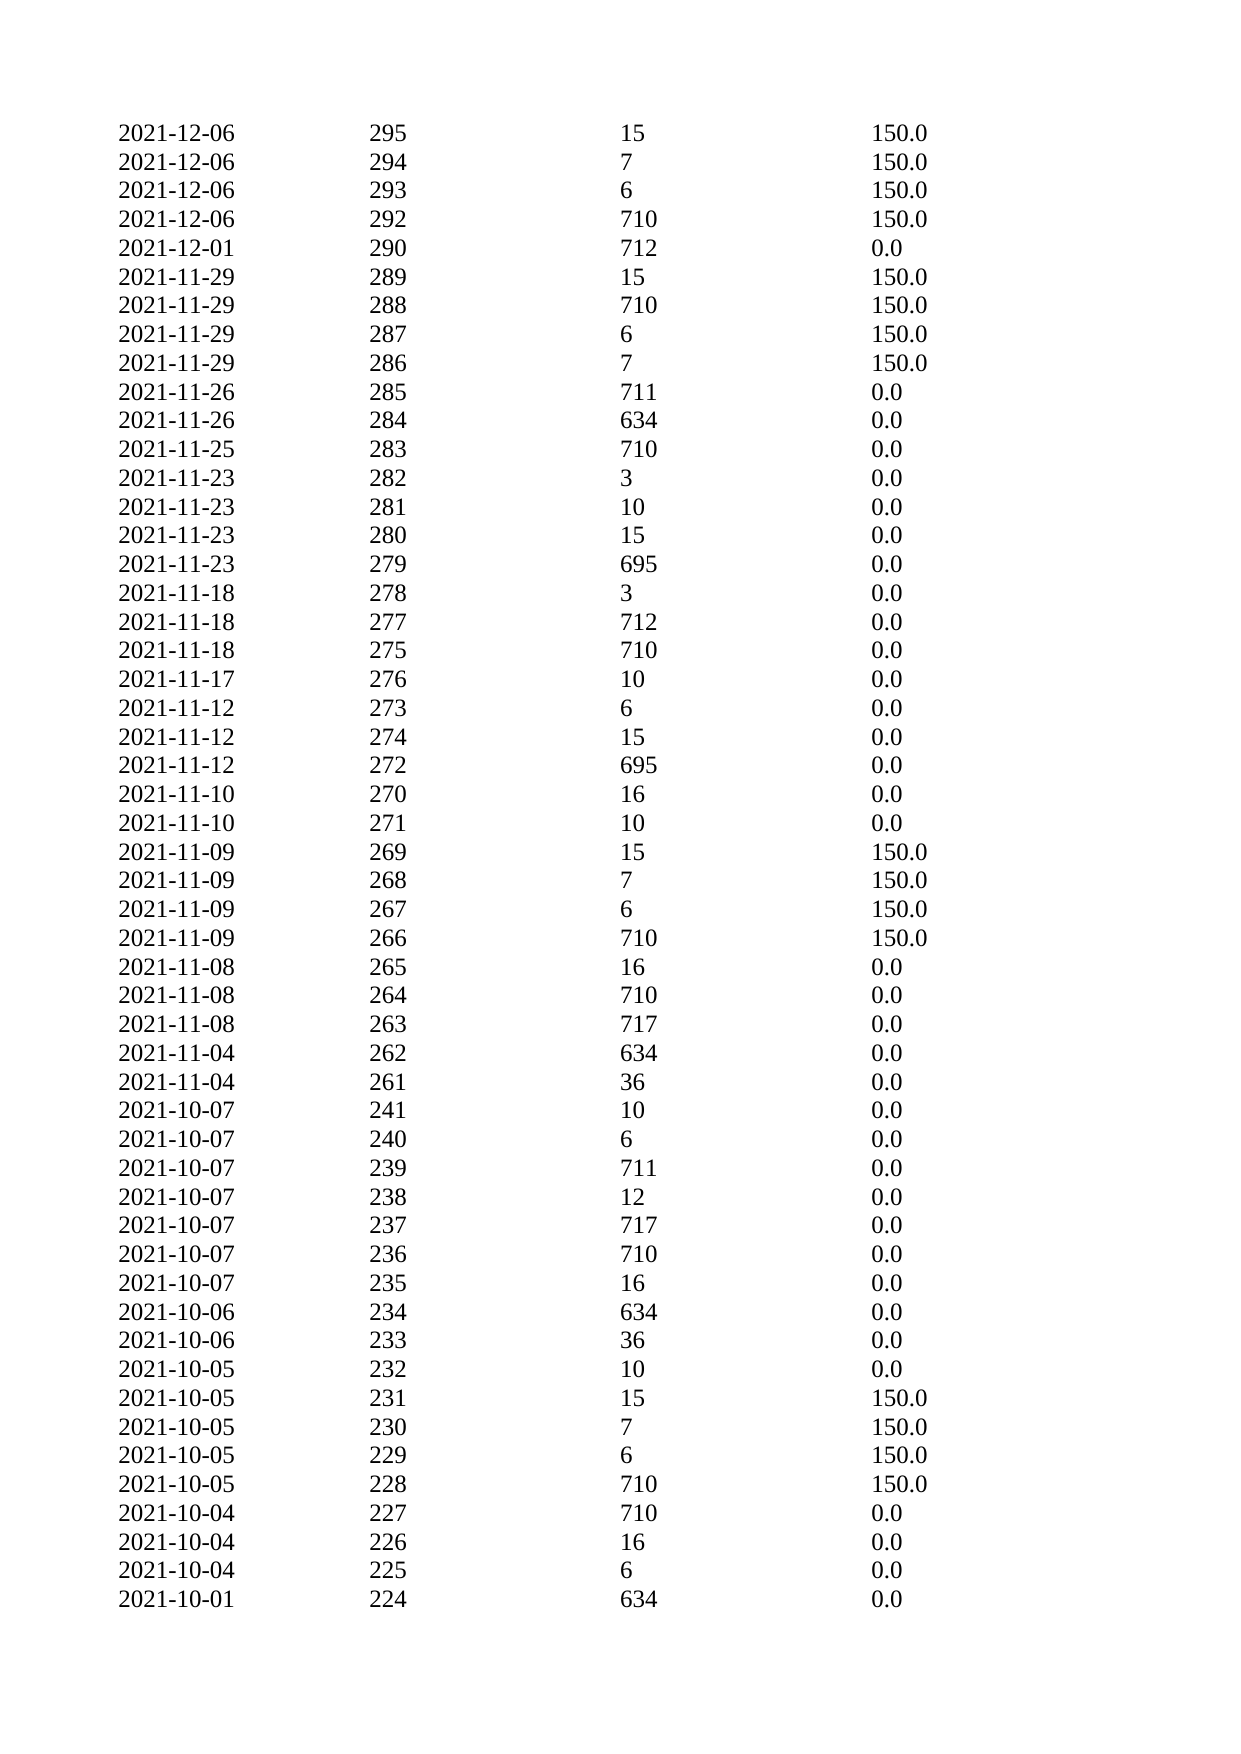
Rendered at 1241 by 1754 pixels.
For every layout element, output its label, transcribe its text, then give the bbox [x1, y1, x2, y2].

table_cell 236 [369, 1239, 620, 1268]
table_cell 710 [620, 1239, 871, 1268]
table_cell 6 [620, 693, 871, 722]
table_cell 2021-11-29 [118, 348, 369, 377]
table_cell 2021-10-07 [118, 1153, 369, 1182]
table_cell 227 [369, 1498, 620, 1527]
table_cell 226 [369, 1527, 620, 1556]
table_cell 0.0 [871, 521, 1122, 549]
table_cell 634 [620, 1297, 871, 1326]
table_cell 2021-11-09 [118, 866, 369, 894]
table_cell 2021-10-07 [118, 1124, 369, 1153]
table_cell 710 [620, 291, 871, 319]
table_cell 294 [369, 147, 620, 176]
table_cell 10 [620, 492, 871, 521]
table_cell 2021-11-25 [118, 434, 369, 463]
table_cell 2021-11-29 [118, 291, 369, 319]
table_cell 2021-11-12 [118, 751, 369, 779]
table_cell 2021-10-05 [118, 1469, 369, 1498]
table_cell 150.0 [871, 1469, 1122, 1498]
table_cell 0.0 [871, 406, 1122, 434]
table_cell 285 [369, 377, 620, 406]
table_cell 150.0 [871, 204, 1122, 233]
table_cell 2021-11-29 [118, 262, 369, 291]
table_cell 2021-10-04 [118, 1498, 369, 1527]
table_cell 15 [620, 1383, 871, 1412]
table_cell 710 [620, 204, 871, 233]
table_cell 150.0 [871, 894, 1122, 923]
table_cell 0.0 [871, 808, 1122, 837]
table_cell 2021-11-10 [118, 808, 369, 837]
table_cell 295 [369, 118, 620, 147]
table_cell 274 [369, 722, 620, 751]
table_cell 2021-11-09 [118, 923, 369, 952]
table_cell 2021-12-06 [118, 147, 369, 176]
table_cell 2021-10-06 [118, 1326, 369, 1354]
table_cell 2021-11-23 [118, 549, 369, 578]
table_cell 2021-11-09 [118, 837, 369, 866]
table_cell 150.0 [871, 291, 1122, 319]
table_cell 2021-11-26 [118, 377, 369, 406]
table_cell 232 [369, 1354, 620, 1383]
table_cell 710 [620, 981, 871, 1009]
table_cell 265 [369, 952, 620, 981]
table_cell 2021-11-08 [118, 952, 369, 981]
table_cell 10 [620, 1096, 871, 1124]
table_cell 293 [369, 176, 620, 204]
table_cell 2021-10-05 [118, 1354, 369, 1383]
table_cell 0.0 [871, 722, 1122, 751]
table_cell 0.0 [871, 549, 1122, 578]
table_cell 268 [369, 866, 620, 894]
table_cell 0.0 [871, 1153, 1122, 1182]
table_cell 0.0 [871, 1038, 1122, 1067]
table_cell 7 [620, 1412, 871, 1441]
table_cell 634 [620, 406, 871, 434]
table_cell 261 [369, 1067, 620, 1096]
table_cell 0.0 [871, 1211, 1122, 1239]
table_cell 150.0 [871, 837, 1122, 866]
table_cell 0.0 [871, 492, 1122, 521]
table_cell 2021-10-01 [118, 1584, 369, 1613]
table_cell 10 [620, 808, 871, 837]
table_cell 0.0 [871, 1009, 1122, 1038]
table_cell 229 [369, 1441, 620, 1469]
table_cell 228 [369, 1469, 620, 1498]
table_cell 6 [620, 1124, 871, 1153]
table_cell 276 [369, 664, 620, 693]
table_cell 150.0 [871, 866, 1122, 894]
table_cell 272 [369, 751, 620, 779]
table_cell 2021-11-08 [118, 981, 369, 1009]
table_cell 282 [369, 463, 620, 492]
table_cell 16 [620, 1527, 871, 1556]
table_cell 6 [620, 894, 871, 923]
table_cell 2021-10-04 [118, 1527, 369, 1556]
table_cell 0.0 [871, 1354, 1122, 1383]
table_cell 7 [620, 348, 871, 377]
table_cell 267 [369, 894, 620, 923]
table_cell 288 [369, 291, 620, 319]
table_cell 3 [620, 578, 871, 607]
table_cell 0.0 [871, 1268, 1122, 1297]
table_cell 0.0 [871, 664, 1122, 693]
table_cell 0.0 [871, 1527, 1122, 1556]
table_cell 277 [369, 607, 620, 636]
table_cell 0.0 [871, 636, 1122, 664]
table_cell 695 [620, 751, 871, 779]
table_cell 0.0 [871, 377, 1122, 406]
table_cell 2021-11-26 [118, 406, 369, 434]
table_cell 289 [369, 262, 620, 291]
table_cell 2021-10-05 [118, 1412, 369, 1441]
table_cell 712 [620, 233, 871, 262]
table_cell 240 [369, 1124, 620, 1153]
table_cell 287 [369, 319, 620, 348]
table_cell 15 [620, 118, 871, 147]
table_cell 234 [369, 1297, 620, 1326]
table_cell 0.0 [871, 233, 1122, 262]
table_cell 15 [620, 262, 871, 291]
table_cell 0.0 [871, 1297, 1122, 1326]
table_cell 150.0 [871, 262, 1122, 291]
table_cell 237 [369, 1211, 620, 1239]
table_cell 0.0 [871, 1556, 1122, 1584]
table_cell 0.0 [871, 981, 1122, 1009]
table_cell 2021-10-05 [118, 1383, 369, 1412]
table_cell 0.0 [871, 1124, 1122, 1153]
table_cell 231 [369, 1383, 620, 1412]
table_cell 235 [369, 1268, 620, 1297]
table_cell 2021-11-18 [118, 607, 369, 636]
table_cell 225 [369, 1556, 620, 1584]
table_cell 150.0 [871, 1441, 1122, 1469]
table_cell 2021-11-10 [118, 779, 369, 808]
table_cell 16 [620, 779, 871, 808]
table_cell 710 [620, 1469, 871, 1498]
table_cell 0.0 [871, 952, 1122, 981]
table_cell 241 [369, 1096, 620, 1124]
table_cell 150.0 [871, 319, 1122, 348]
table_cell 2021-11-23 [118, 463, 369, 492]
table_cell 10 [620, 1354, 871, 1383]
table_cell 0.0 [871, 1498, 1122, 1527]
table_cell 239 [369, 1153, 620, 1182]
table_cell 280 [369, 521, 620, 549]
table_cell 710 [620, 636, 871, 664]
table_cell 12 [620, 1182, 871, 1211]
table_cell 279 [369, 549, 620, 578]
table_cell 2021-10-06 [118, 1297, 369, 1326]
table_cell 711 [620, 377, 871, 406]
table_cell 15 [620, 837, 871, 866]
table_cell 16 [620, 1268, 871, 1297]
table_cell 710 [620, 1498, 871, 1527]
table_cell 6 [620, 176, 871, 204]
table_cell 286 [369, 348, 620, 377]
table_cell 270 [369, 779, 620, 808]
table_cell 0.0 [871, 751, 1122, 779]
table_cell 2021-10-07 [118, 1211, 369, 1239]
table_cell 0.0 [871, 1239, 1122, 1268]
table_cell 634 [620, 1584, 871, 1613]
table_cell 2021-11-09 [118, 894, 369, 923]
table_cell 262 [369, 1038, 620, 1067]
table_cell 2021-10-07 [118, 1268, 369, 1297]
table_cell 150.0 [871, 923, 1122, 952]
table_cell 150.0 [871, 1383, 1122, 1412]
table_cell 695 [620, 549, 871, 578]
table_cell 634 [620, 1038, 871, 1067]
table_cell 2021-11-04 [118, 1067, 369, 1096]
table_cell 6 [620, 1556, 871, 1584]
table_cell 2021-10-07 [118, 1239, 369, 1268]
table_cell 2021-12-06 [118, 204, 369, 233]
table_cell 0.0 [871, 1584, 1122, 1613]
table_cell 36 [620, 1326, 871, 1354]
table_cell 266 [369, 923, 620, 952]
table_cell 2021-11-17 [118, 664, 369, 693]
table_cell 278 [369, 578, 620, 607]
table_cell 10 [620, 664, 871, 693]
table_cell 0.0 [871, 434, 1122, 463]
table_cell 0.0 [871, 1067, 1122, 1096]
table_cell 269 [369, 837, 620, 866]
table_cell 15 [620, 521, 871, 549]
table_cell 230 [369, 1412, 620, 1441]
table_cell 0.0 [871, 1326, 1122, 1354]
table_cell 2021-12-06 [118, 118, 369, 147]
table_cell 2021-11-12 [118, 693, 369, 722]
table_cell 36 [620, 1067, 871, 1096]
table_cell 292 [369, 204, 620, 233]
table_cell 711 [620, 1153, 871, 1182]
table_cell 0.0 [871, 693, 1122, 722]
table_cell 150.0 [871, 348, 1122, 377]
table_cell 0.0 [871, 779, 1122, 808]
table_cell 263 [369, 1009, 620, 1038]
table_cell 224 [369, 1584, 620, 1613]
table_cell 6 [620, 1441, 871, 1469]
table_cell 264 [369, 981, 620, 1009]
table_cell 2021-11-18 [118, 578, 369, 607]
table_cell 7 [620, 147, 871, 176]
table_cell 2021-12-06 [118, 176, 369, 204]
table_cell 0.0 [871, 463, 1122, 492]
table_cell 150.0 [871, 1412, 1122, 1441]
table_cell 273 [369, 693, 620, 722]
table_cell 150.0 [871, 147, 1122, 176]
table_cell 2021-10-04 [118, 1556, 369, 1584]
table_cell 2021-11-08 [118, 1009, 369, 1038]
table_cell 0.0 [871, 578, 1122, 607]
table_cell 2021-11-18 [118, 636, 369, 664]
table_cell 2021-10-07 [118, 1182, 369, 1211]
table_cell 2021-11-12 [118, 722, 369, 751]
table_cell 150.0 [871, 118, 1122, 147]
table_cell 2021-10-07 [118, 1096, 369, 1124]
table_cell 710 [620, 434, 871, 463]
table_cell 281 [369, 492, 620, 521]
table_cell 275 [369, 636, 620, 664]
table_cell 15 [620, 722, 871, 751]
table_cell 290 [369, 233, 620, 262]
table_cell 3 [620, 463, 871, 492]
table_cell 283 [369, 434, 620, 463]
table_cell 2021-11-23 [118, 492, 369, 521]
table_cell 2021-12-01 [118, 233, 369, 262]
table_cell 2021-11-29 [118, 319, 369, 348]
table_cell 284 [369, 406, 620, 434]
table_cell 233 [369, 1326, 620, 1354]
table_cell 0.0 [871, 1182, 1122, 1211]
table_cell 16 [620, 952, 871, 981]
table_cell 712 [620, 607, 871, 636]
table_cell 2021-10-05 [118, 1441, 369, 1469]
table_cell 0.0 [871, 1096, 1122, 1124]
table_cell 271 [369, 808, 620, 837]
table_cell 2021-11-23 [118, 521, 369, 549]
table_cell 238 [369, 1182, 620, 1211]
table_cell 717 [620, 1211, 871, 1239]
table_cell 7 [620, 866, 871, 894]
table_cell 717 [620, 1009, 871, 1038]
table_cell 150.0 [871, 176, 1122, 204]
table_cell 710 [620, 923, 871, 952]
table_cell 0.0 [871, 607, 1122, 636]
table_cell 6 [620, 319, 871, 348]
table_cell 2021-11-04 [118, 1038, 369, 1067]
